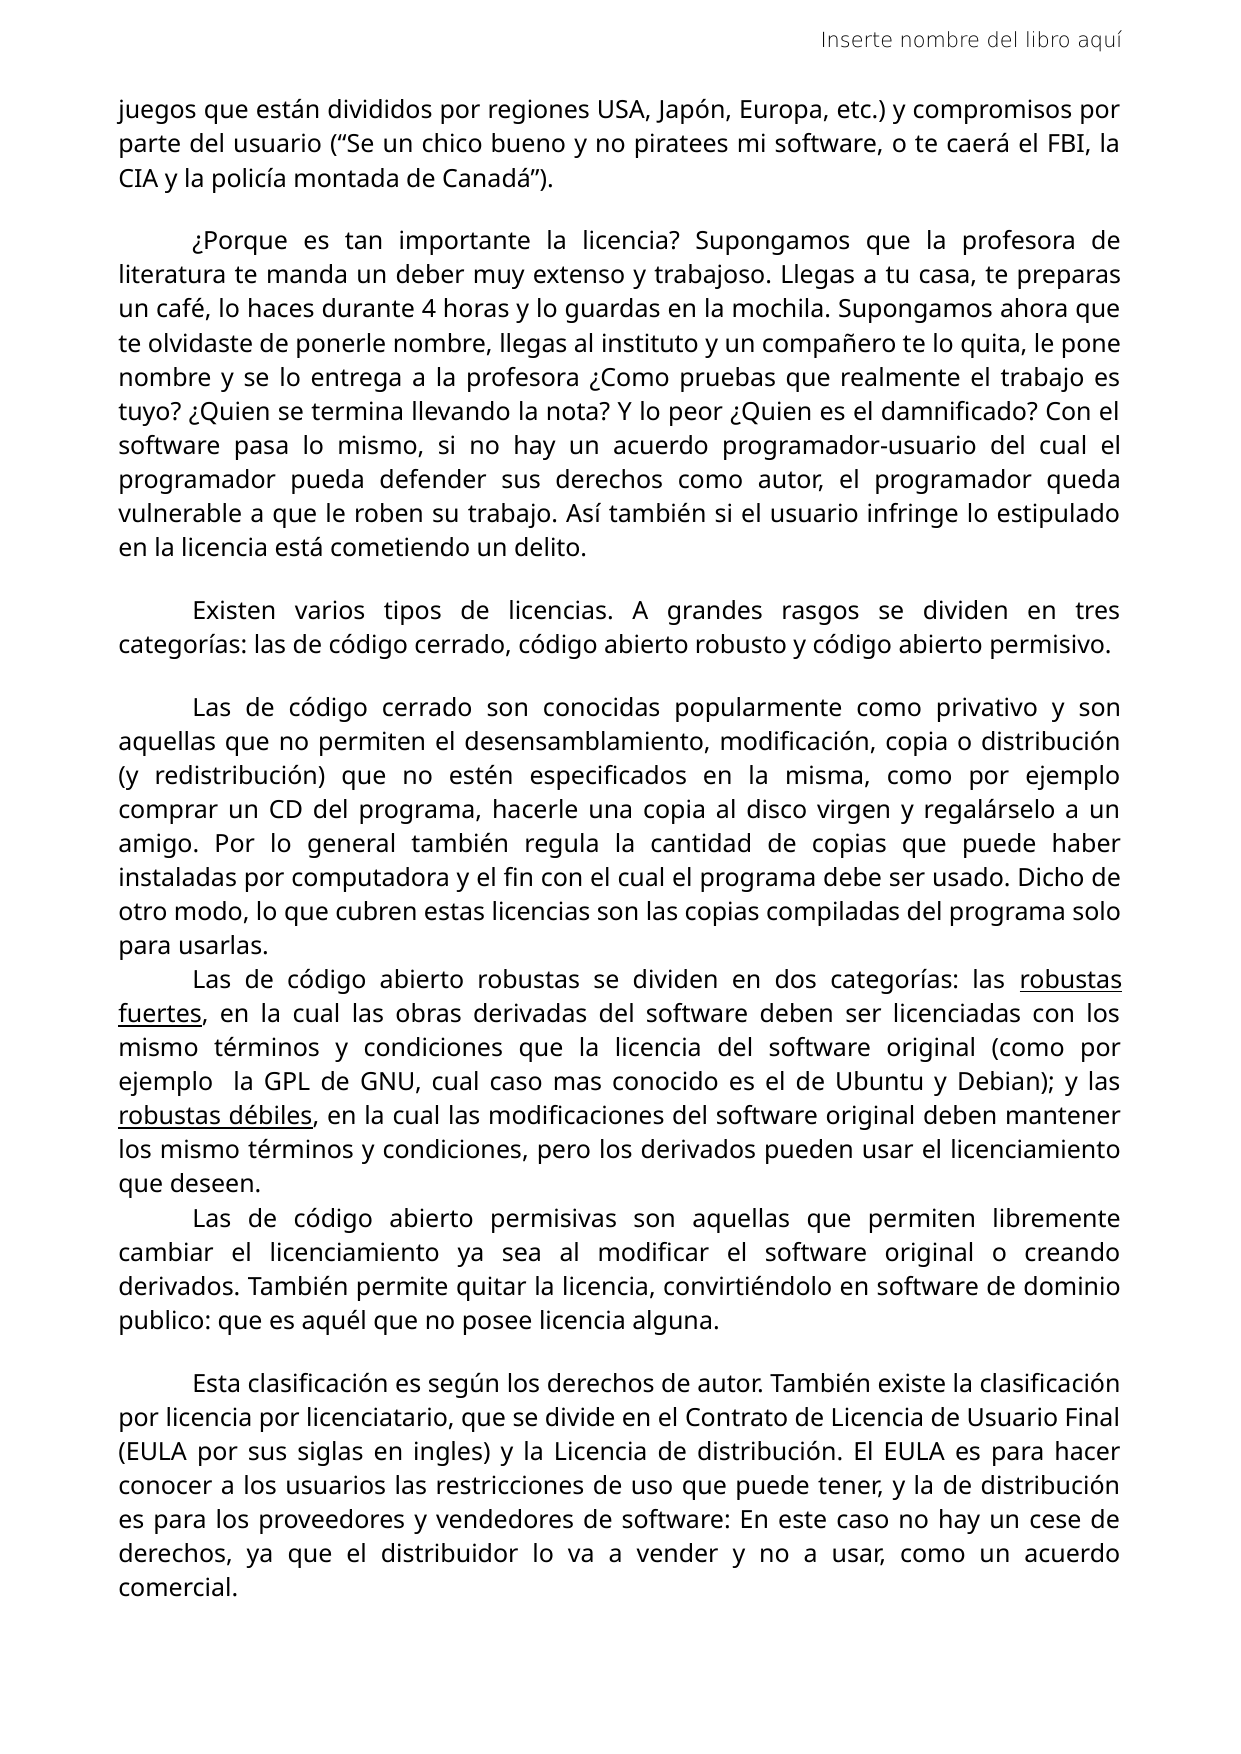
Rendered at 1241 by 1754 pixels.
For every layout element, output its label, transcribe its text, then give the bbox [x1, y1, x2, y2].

text juegos que están divididos por regiones USA, Japón, Europa, etc.) y compromisos por parte del usuario (“Se un chico bueno y no piratees mi software, o te caerá el FBI, la CIA y la policía montada de Canadá”). [118, 92, 1122, 194]
text Existen varios tipos de licencias. A grandes rasgos se dividen en tres categorías: las de código cerrado, código abierto robusto y código abierto permisivo. [118, 592, 1122, 661]
text ¿Porque es tan importante la licencia? Supongamos que la profesora de literatura te manda un deber muy extenso y trabajoso. Llegas a tu casa, te preparas un café, lo haces durante 4 horas y lo guardas en la mochila. Supongamos ahora que te olvidaste de ponerle nombre, llegas al instituto y un compañero te lo quita, le pone nombre y se lo entrega a la profesora ¿Como pruebas que realmente el trabajo es tuyo? ¿Quien se termina llevando la nota? Y lo peor ¿Quien es el damnificado? Con el software pasa lo mismo, si no hay un acuerdo programador-usuario del cual el programador pueda defender sus derechos como autor, el programador queda vulnerable a que le roben su trabajo. Así también si el usuario infringe lo estipulado en la licencia está cometiendo un delito. [118, 223, 1122, 564]
text Las de código cerrado son conocidas popularmente como privativo y son aquellas que no permiten el desensamblamiento, modificación, copia o distribución (y redistribución) que no estén especificados en la misma, como por ejemplo comprar un CD del programa, hacerle una copia al disco virgen y regalárselo a un amigo. Por lo general también regula la cantidad de copias que puede haber instaladas por computadora y el fin con el cual el programa debe ser usado. Dicho de otro modo, lo que cubren estas licencias son las copias compiladas del programa solo para usarlas. [118, 689, 1122, 962]
text Esta clasificación es según los derechos de autor. También existe la clasificación por licencia por licenciatario, que se divide en el Contrato de Licencia de Usuario Final (EULA por sus siglas en ingles) y la Licencia de distribución. El EULA es para hacer conocer a los usuarios las restricciones de uso que puede tener, y la de distribución es para los proveedores y vendedores de software: En este caso no hay un cese de derechos, ya que el distribuidor lo va a vender y no a usar, como un acuerdo comercial. [118, 1365, 1122, 1604]
text Las de código abierto robustas se dividen en dos categorías: las robustas fuertes, en la cual las obras derivadas del software deben ser licenciadas con los mismo términos y condiciones que la licencia del software original (como por ejemplo la GPL de GNU, cual caso mas conocido es el de Ubuntu y Debian); y las robustas débiles, en la cual las modificaciones del software original deben mantener los mismo términos y condiciones, pero los derivados pueden usar el licenciamiento que deseen. [118, 962, 1122, 1200]
text Las de código abierto permisivas son aquellas que permiten libremente cambiar el licenciamiento ya sea al modificar el software original o creando derivados. También permite quitar la licencia, convirtiéndolo en software de dominio publico: que es aquél que no posee licencia alguna. [118, 1200, 1122, 1336]
